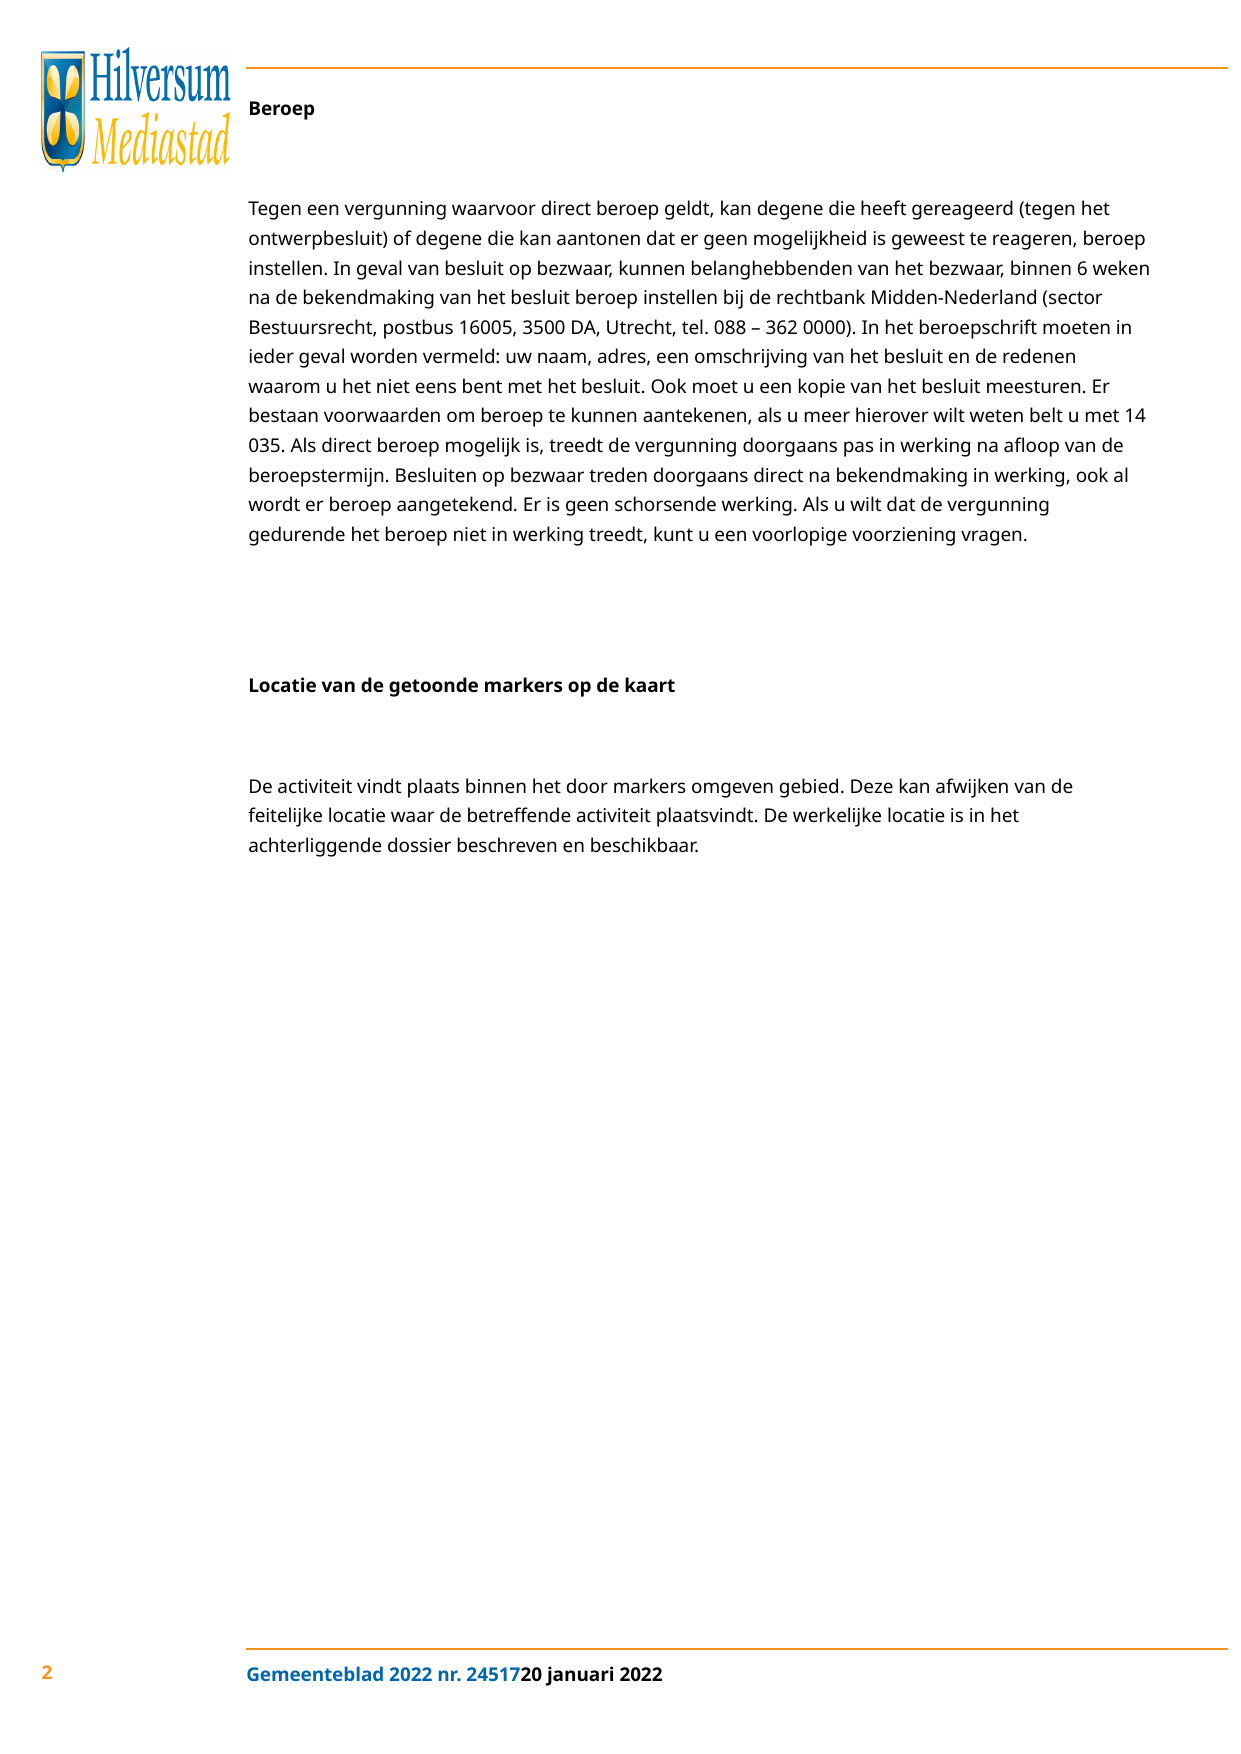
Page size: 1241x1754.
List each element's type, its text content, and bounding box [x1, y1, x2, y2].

text Locatie van de getoonde markers op de kaart [248, 672, 1152, 698]
picture [41, 47, 231, 172]
text De activiteit vindt plaats binnen het door markers omgeven gebied. Deze kan afwijken van de feitelijke locatie waar de betreffende activiteit plaatsvindt. De werkelijke locatie is in het achterliggende dossier beschreven en beschikbaar. [248, 773, 1152, 858]
text Beroep [248, 95, 1152, 121]
text Tegen een vergunning waarvoor direct beroep geldt, kan degene die heeft gereageerd (tegen het ontwerpbesluit) of degene die kan aantonen dat er geen mogelijkheid is geweest te reageren, beroep instellen. In geval van besluit op bezwaar, kunnen belanghebbenden van het bezwaar, binnen 6 weken na de bekendmaking van het besluit beroep instellen bij de rechtbank Midden-Nederland (sector Bestuursrecht, postbus 16005, 3500 DA, Utrecht, tel. 088 – 362 0000). In het beroepschrift moeten in ieder geval worden vermeld: uw naam, adres, een omschrijving van het besluit en de redenen waarom u het niet eens bent met het besluit. Ook moet u een kopie van het besluit meesturen. Er bestaan voorwaarden om beroep te kunnen aantekenen, als u meer hierover wilt weten belt u met 14 035. Als direct beroep mogelijk is, treedt de vergunning doorgaans pas in werking na afloop van de beroepstermijn. Besluiten op bezwaar treden doorgaans direct na bekendmaking in werking, ook al wordt er beroep aangetekend. Er is geen schorsende werking. Als u wilt dat de vergunning gedurende het beroep niet in werking treedt, kunt u een voorlopige voorziening vragen. [248, 196, 1152, 547]
